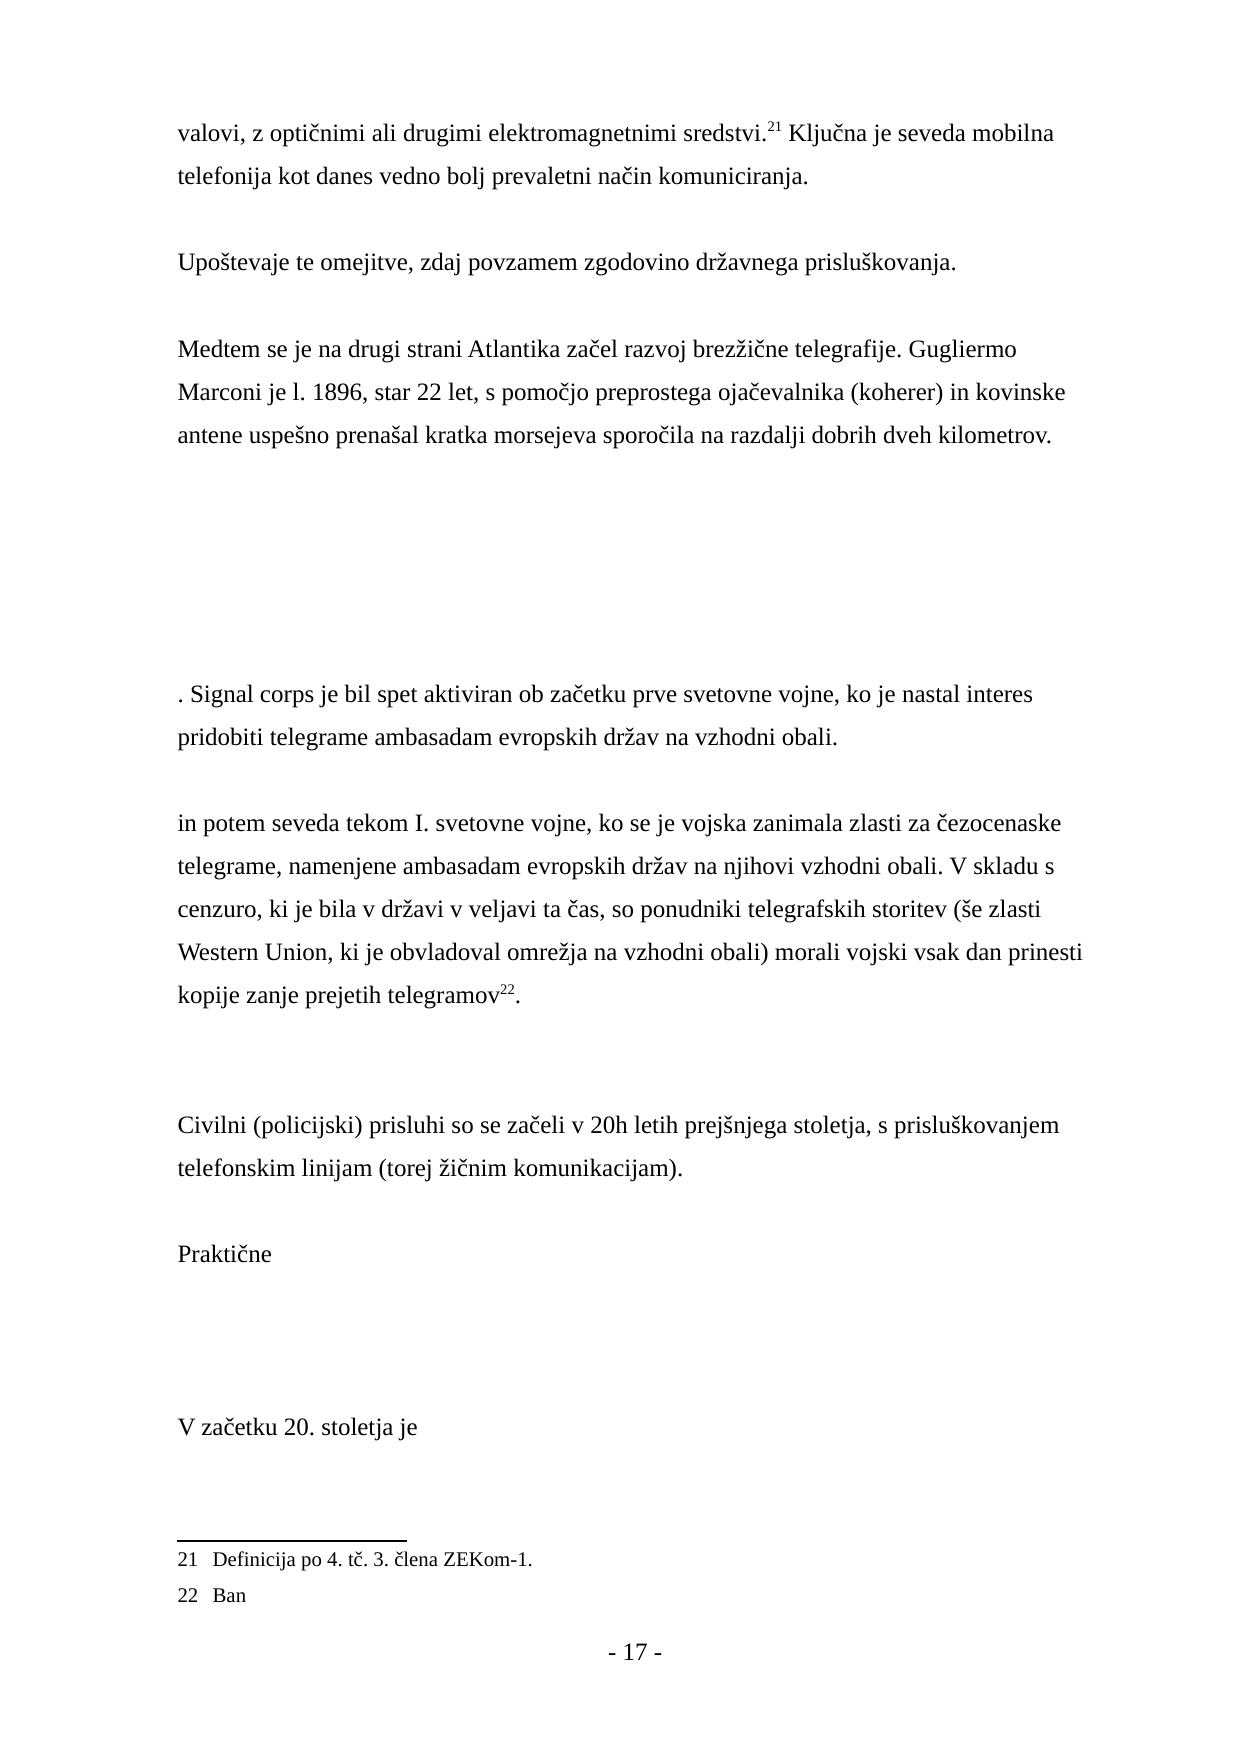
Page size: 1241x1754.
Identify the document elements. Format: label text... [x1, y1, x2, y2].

text Medtem se je na drugi strani Atlantika začel razvoj brezžične telegrafije. Gugliermo Marconi je l. 1896, star 22 let, s pomočjo preprostega ojačevalnika (koherer) in kovinske antene uspešno prenašal kratka morsejeva sporočila na razdalji dobrih dveh kilometrov. [177, 334, 1093, 449]
text . Signal corps je bil spet aktiviran ob začetku prve svetovne vojne, ko je nastal interes pridobiti telegrame ambasadam evropskih držav na vzhodni obali. [177, 679, 1093, 751]
text Praktične [177, 1239, 1093, 1268]
text V začetku 20. stoletja je [177, 1412, 1093, 1441]
text Upoštevaje te omejitve, zdaj povzamem zgodovino državnega prisluškovanja. [177, 247, 1093, 276]
text in potem seveda tekom I. svetovne vojne, ko se je vojska zanimala zlasti za čezocenaske telegrame, namenjene ambasadam evropskih držav na njihovi vzhodni obali. V skladu s cenzuro, ki je bila v državi v veljavi ta čas, so ponudniki telegrafskih storitev (še zlasti Western Union, ki je obvladoval omrežja na vzhodni obali) morali vojski vsak dan prinesti kopije zanje prejetih telegramov. [177, 808, 1093, 1009]
text Civilni (policijski) prisluhi so se začeli v 20h letih prejšnjega stoletja, s prisluškovanjem telefonskim linijam (torej žičnim komunikacijam). [177, 1110, 1093, 1182]
text valovi, z optičnimi ali drugimi elektromagnetnimi sredstvi. Ključna je seveda mobilna telefonija kot danes vedno bolj prevaletni način komuniciranja. [177, 118, 1093, 190]
text Ban [177, 1583, 1093, 1607]
text Definicija po 4. tč. 3. člena ZEKom-1. [177, 1547, 1093, 1571]
